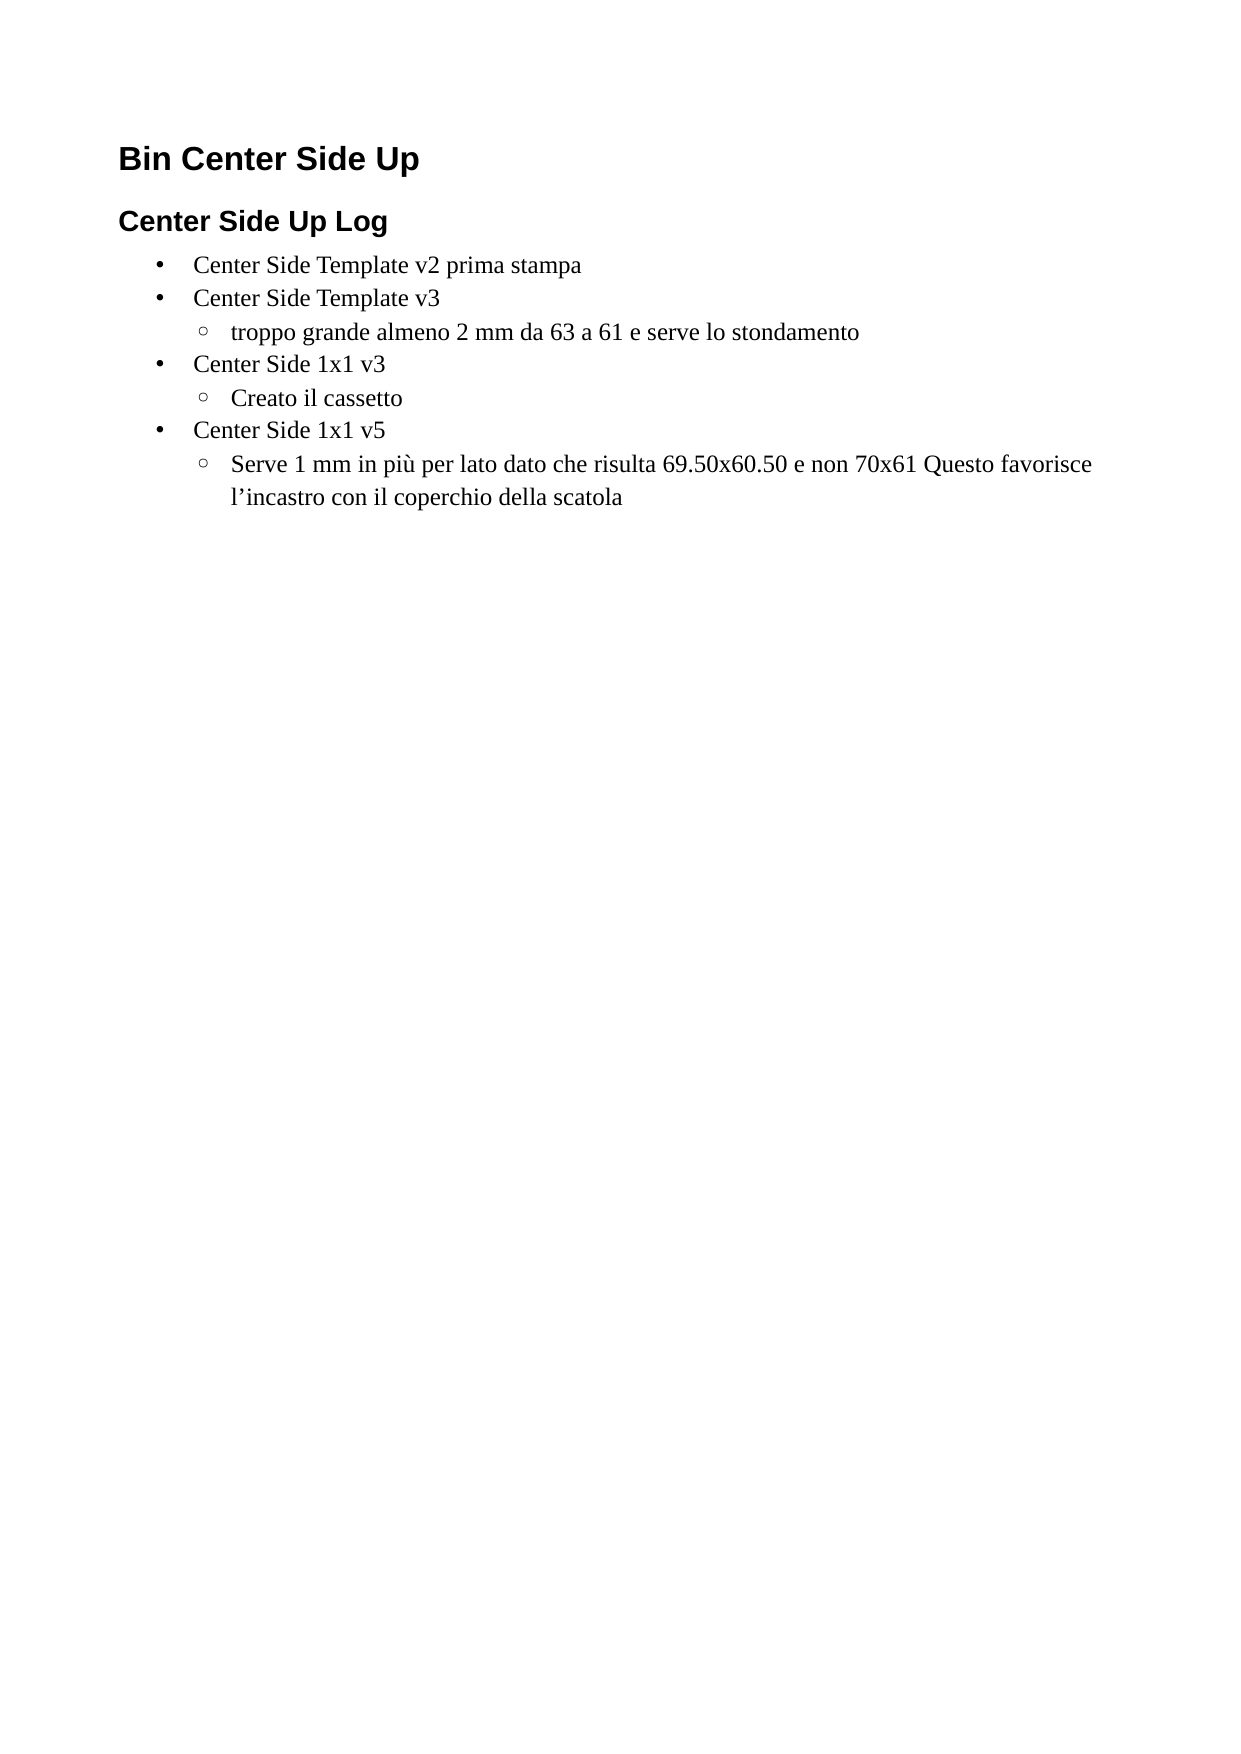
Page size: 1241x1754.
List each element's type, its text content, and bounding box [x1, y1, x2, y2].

list troppo grande almeno 2 mm da 63 a 61 e serve lo stondamento [193, 317, 1122, 345]
list Creato il cassetto [193, 383, 1122, 411]
subtitle Center Side Up Log [118, 204, 1122, 238]
list Center Side 1x1 v5 [156, 416, 1122, 444]
list Serve 1 mm in più per lato dato che risulta 69.50x60.50 e non 70x61 Questo favorisce l’incastro con il coperchio della scatola [193, 449, 1122, 510]
list Center Side Template v3 [156, 283, 1122, 312]
list Center Side 1x1 v3 [156, 349, 1122, 378]
subtitle Bin Center Side Up [118, 139, 1122, 177]
list Center Side Template v2 prima stampa [156, 251, 1122, 279]
